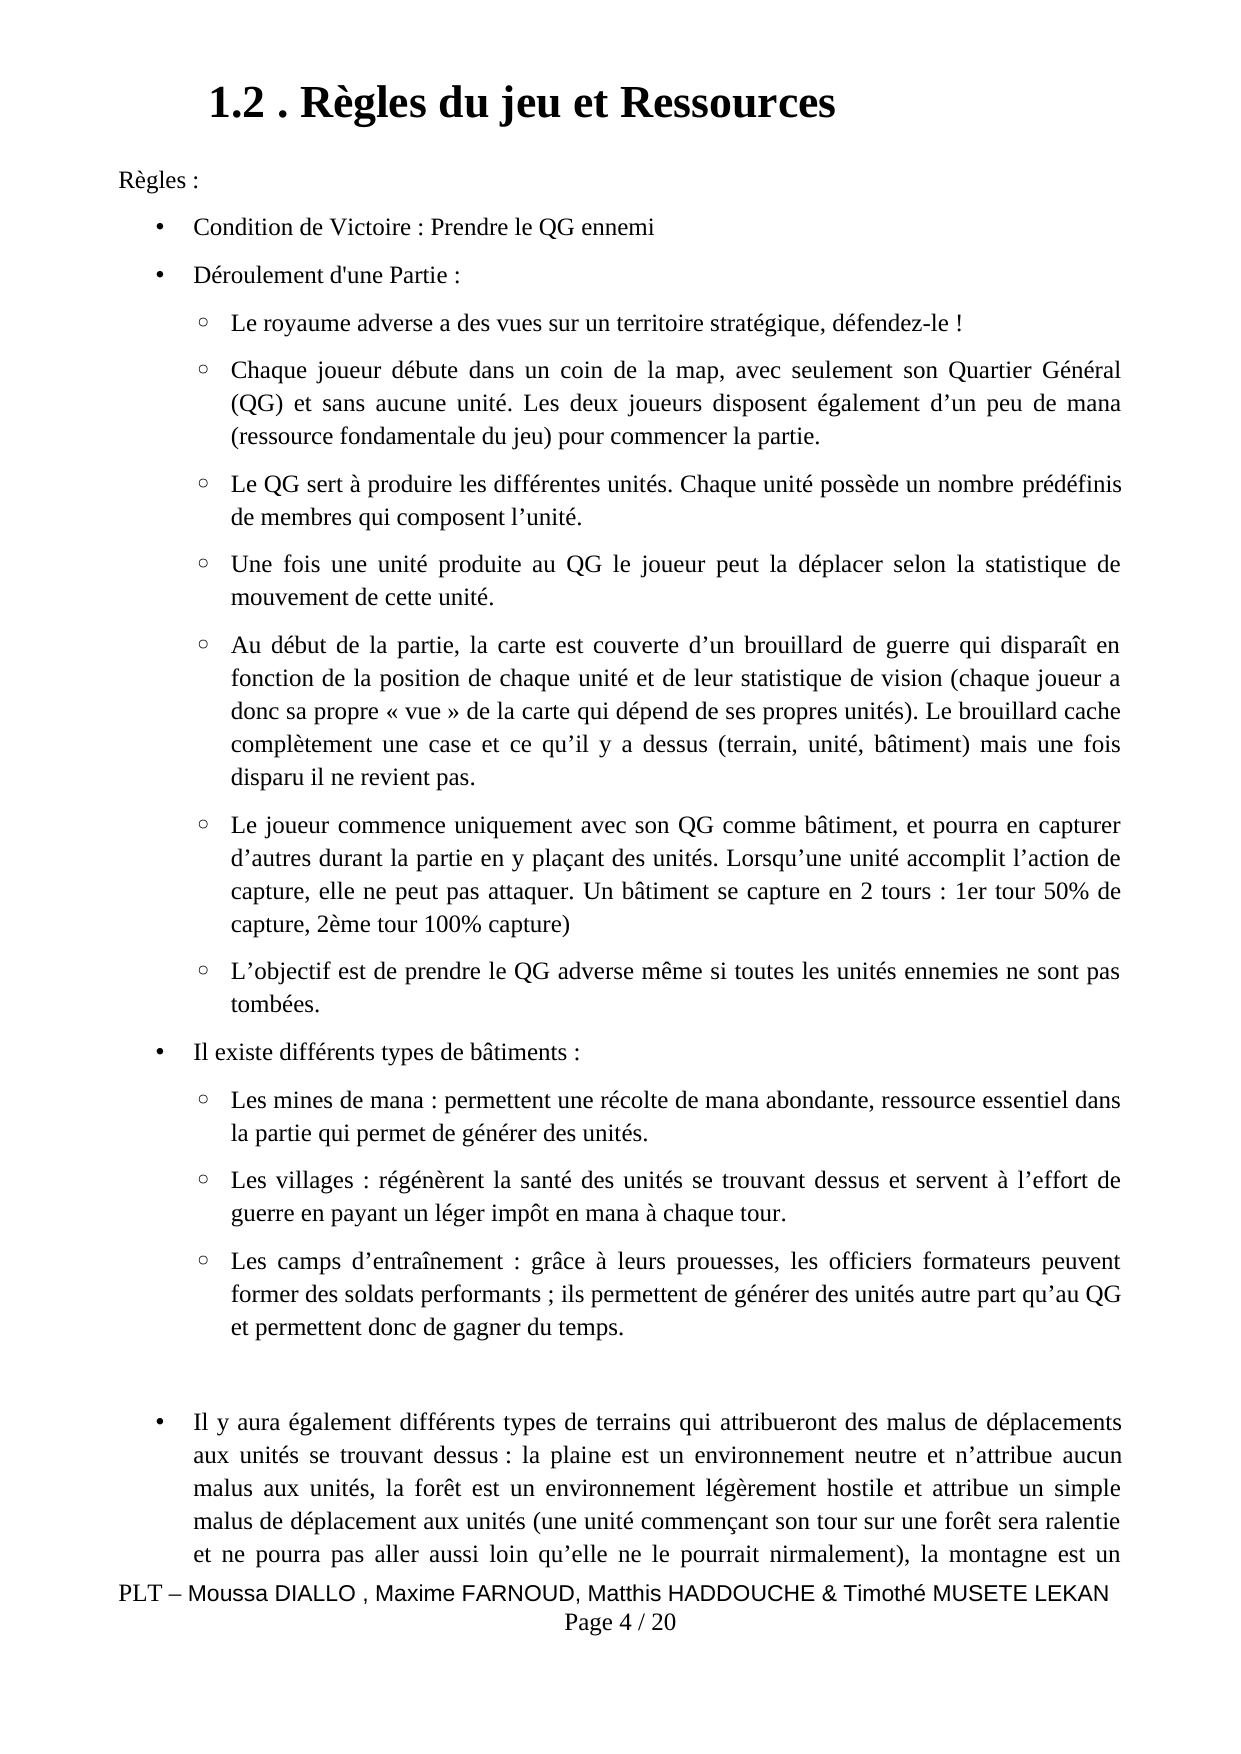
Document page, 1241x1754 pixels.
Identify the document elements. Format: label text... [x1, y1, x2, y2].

list Le QG sert à produire les différentes unités. Chaque unité possède un nombre prédéfinis de membres qui composent l’unité. [193, 469, 1122, 531]
list Le joueur commence uniquement avec son QG comme bâtiment, et pourra en capturer d’autres durant la partie en y plaçant des unités. Lorsqu’une unité accomplit l’action de capture, elle ne peut pas attaquer. Un bâtiment se capture en 2 tours : 1er tour 50% de capture, 2ème tour 100% capture) [193, 810, 1122, 938]
list Une fois une unité produite au QG le joueur peut la déplacer selon la statistique de mouvement de cette unité. [193, 549, 1122, 611]
list Condition de Victoire : Prendre le QG ennemi [156, 212, 1122, 241]
list Les camps d’entraînement : grâce à leurs prouesses, les officiers formateurs peuvent former des soldats performants ; ils permettent de générer des unités autre part qu’au QG et permettent donc de gagner du temps. [193, 1246, 1122, 1341]
list Déroulement d'une Partie : [156, 260, 1122, 289]
subtitle Règles du jeu et Ressources [197, 75, 1122, 128]
list Les villages : régénèrent la santé des unités se trouvant dessus et servent à l’effort de guerre en payant un léger impôt en mana à chaque tour. [193, 1165, 1122, 1227]
list Le royaume adverse a des vues sur un territoire stratégique, défendez-le ! [193, 308, 1122, 336]
list Les mines de mana : permettent une récolte de mana abondante, ressource essentiel dans la partie qui permet de générer des unités. [193, 1085, 1122, 1146]
text Règles : [118, 165, 1122, 193]
list Au début de la partie, la carte est couverte d’un brouillard de guerre qui disparaît en fonction de la position de chaque unité et de leur statistique de vision (chaque joueur a donc sa propre « vue » de la carte qui dépend de ses propres unités). Le brouillard cache complètement une case et ce qu’il y a dessus (terrain, unité, bâtiment) mais une fois disparu il ne revient pas. [193, 630, 1122, 791]
list Il existe différents types de bâtiments : [156, 1037, 1122, 1066]
list Chaque joueur débute dans un coin de la map, avec seulement son Quartier Général (QG) et sans aucune unité. Les deux joueurs disposent également d’un peu de mana (ressource fondamentale du jeu) pour commencer la partie. [193, 355, 1122, 450]
list L’objectif est de prendre le QG adverse même si toutes les unités ennemies ne sont pas tombées. [193, 956, 1122, 1018]
list Il y aura également différents types de terrains qui attribueront des malus de déplacements aux unités se trouvant dessus : la plaine est un environnement neutre et n’attribue aucun malus aux unités, la forêt est un environnement légèrement hostile et attribue un simple malus de déplacement aux unités (une unité commençant son tour sur une forêt sera ralentie et ne pourra pas aller aussi loin qu’elle ne le pourrait nirmalement), la montagne est un [156, 1407, 1122, 1568]
